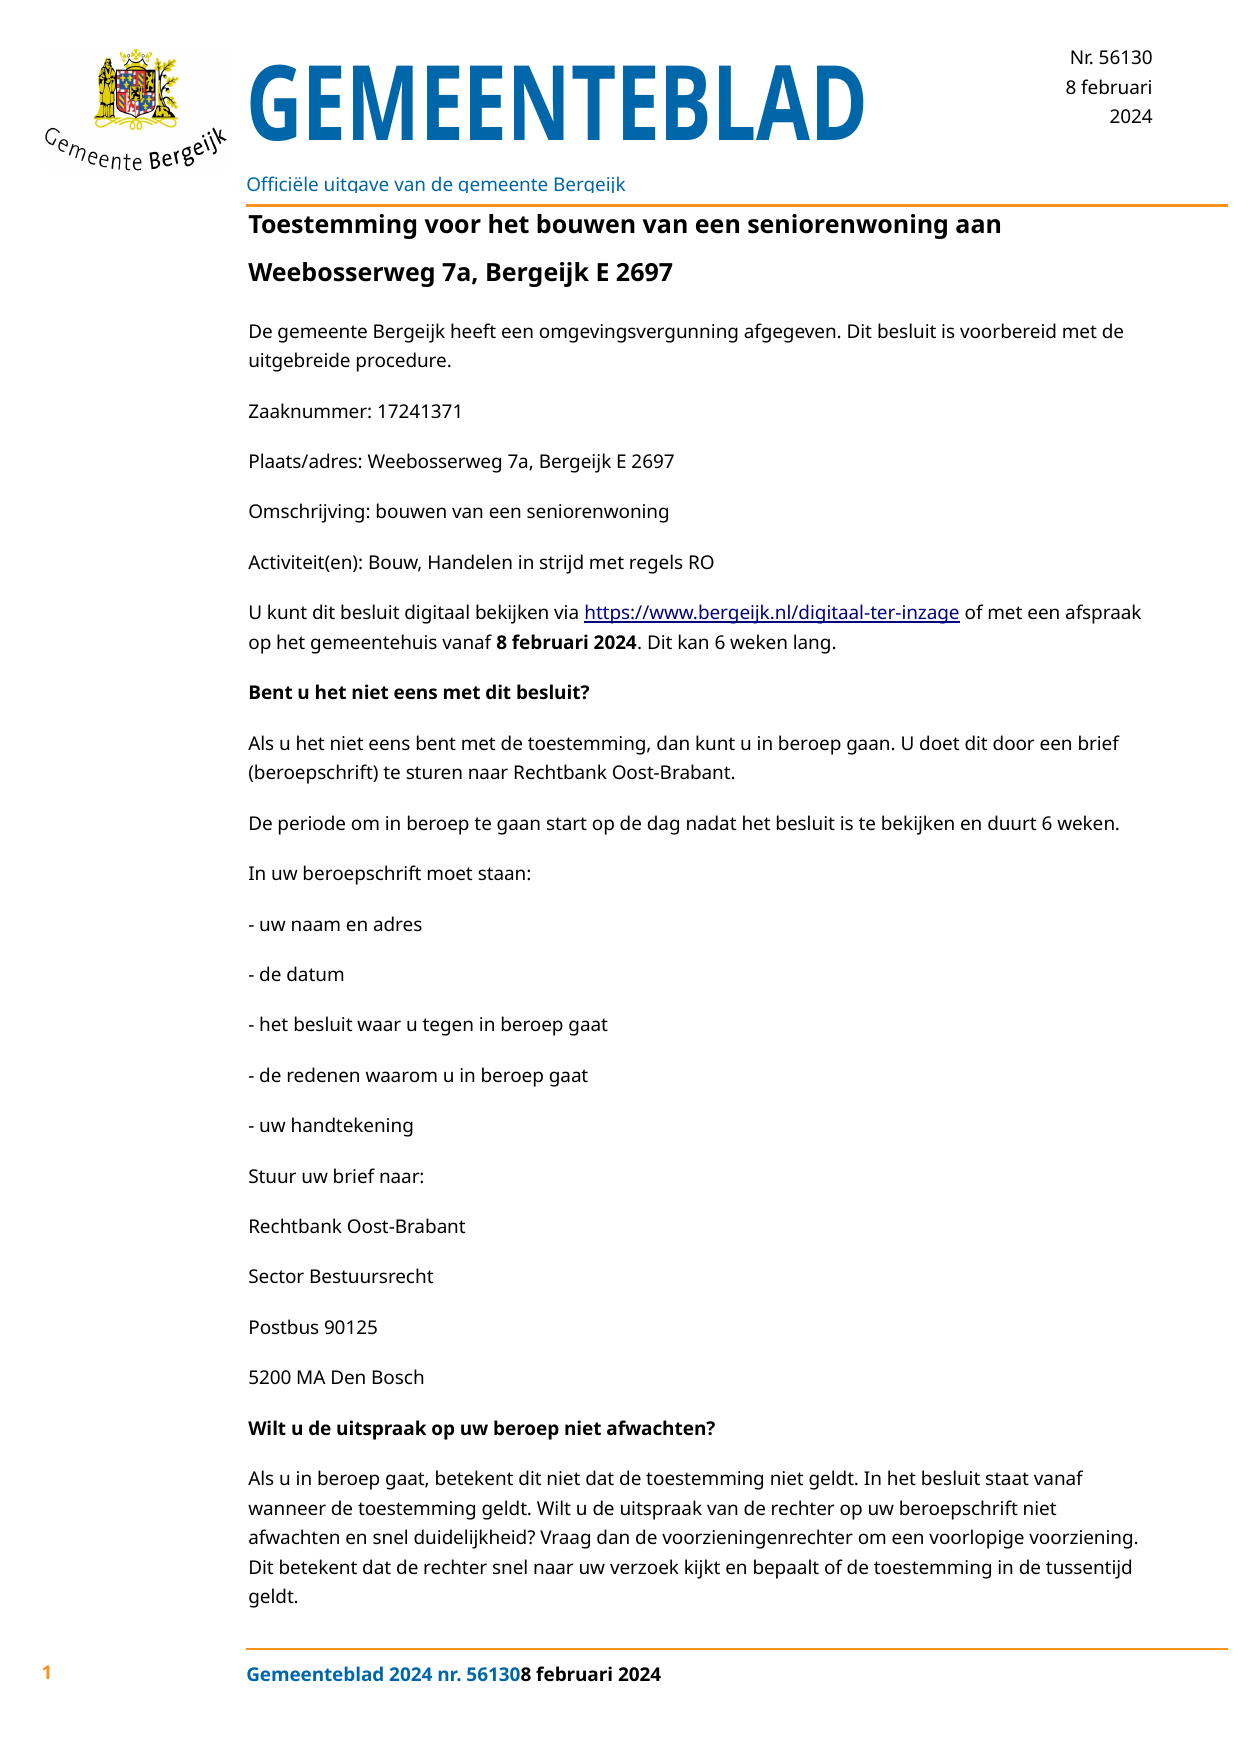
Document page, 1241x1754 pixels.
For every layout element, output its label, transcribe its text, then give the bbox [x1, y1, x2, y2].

text Omschrijving: bouwen van een seniorenwoning [248, 499, 1152, 524]
text - uw handtekening [248, 1112, 1152, 1138]
text Activiteit(en): Bouw, Handelen in strijd met regels RO [248, 549, 1152, 575]
text Postbus 90125 [248, 1314, 1152, 1340]
text Plaats/adres: Weebosserweg 7a, Bergeijk E 2697 [248, 448, 1152, 474]
text - uw naam en adres [248, 911, 1152, 937]
text Sector Bestuursrecht [248, 1264, 1152, 1289]
picture [41, 47, 231, 172]
text Rechtbank Oost-Brabant [248, 1213, 1152, 1239]
text - de redenen waarom u in beroep gaat [248, 1062, 1152, 1088]
text Stuur uw brief naar: [248, 1163, 1152, 1189]
text Wilt u de uitspraak op uw beroep niet afwachten? [248, 1415, 1152, 1441]
text U kunt dit besluit digitaal bekijken via https://www.bergeijk.nl/digitaal-ter-inzage of met een afspraak op het gemeentehuis vanaf 8 februari 2024. Dit kan 6 weken lang. [248, 599, 1152, 655]
text Toestemming voor het bouwen van een seniorenwoning aan Weebosserweg 7a, Bergeijk E 2697 [248, 207, 1152, 288]
text Zaaknummer: 17241371 [248, 398, 1152, 424]
text De gemeente Bergeijk heeft een omgevingsvergunning afgegeven. Dit besluit is voorbereid met de uitgebreide procedure. [248, 318, 1152, 373]
text - de datum [248, 961, 1152, 987]
text Bent u het niet eens met dit besluit? [248, 679, 1152, 705]
text In uw beroepschrift moet staan: [248, 860, 1152, 886]
text De periode om in beroep te gaan start op de dag nadat het besluit is te bekijken en duurt 6 weken. [248, 810, 1152, 836]
text Als u het niet eens bent met de toestemming, dan kunt u in beroep gaan. U doet dit door een brief (beroepschrift) te sturen naar Rechtbank Oost-Brabant. [248, 730, 1152, 785]
text Als u in beroep gaat, betekent dit niet dat de toestemming niet geldt. In het besluit staat vanaf wanneer de toestemming geldt. Wilt u de uitspraak van de rechter op uw beroepschrift niet afwachten en snel duidelijkheid? Vraag dan de voorzieningenrechter om een voorlopige voorziening. Dit betekent dat de rechter snel naar uw verzoek kijkt en bepaalt of de toestemming in de tussentijd geldt. [248, 1465, 1152, 1609]
text - het besluit waar u tegen in beroep gaat [248, 1012, 1152, 1037]
text 5200 MA Den Bosch [248, 1364, 1152, 1390]
